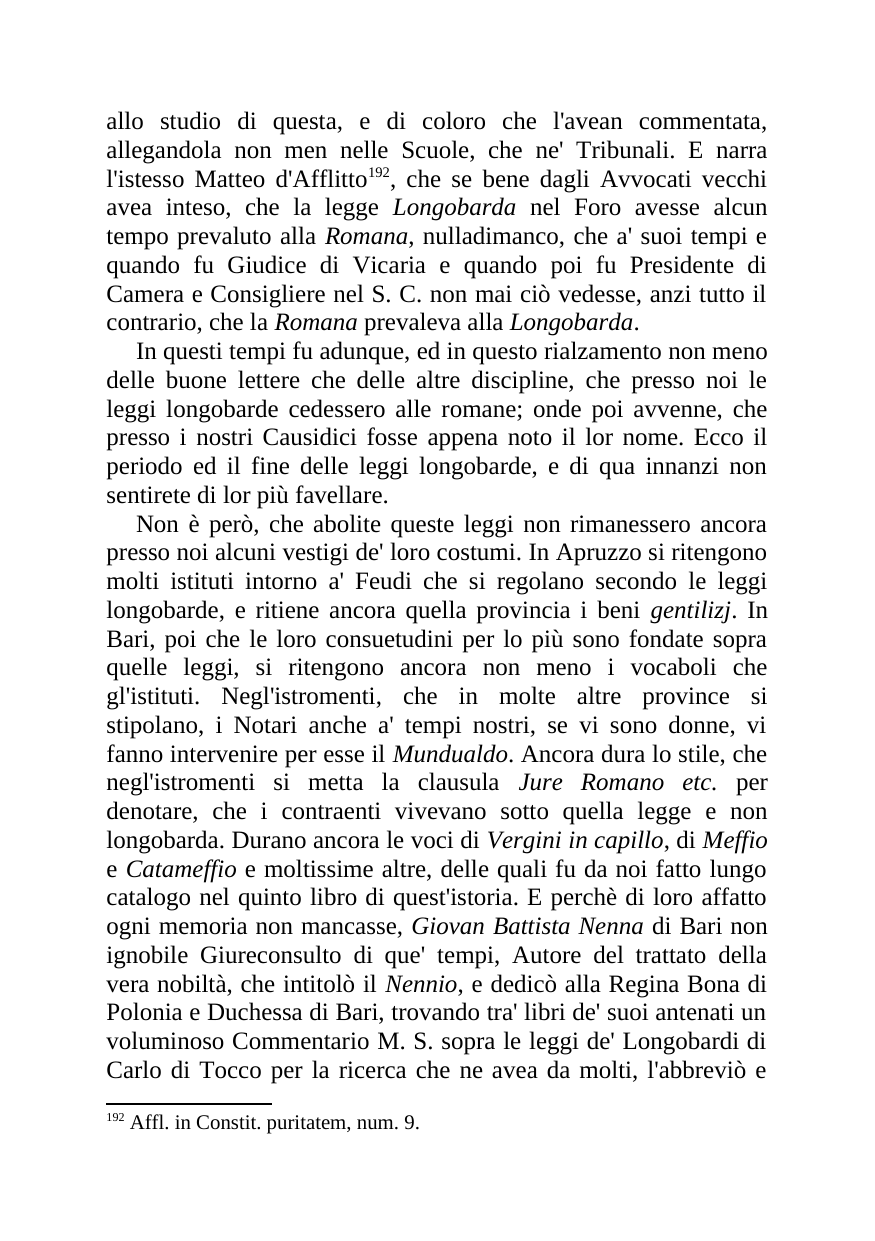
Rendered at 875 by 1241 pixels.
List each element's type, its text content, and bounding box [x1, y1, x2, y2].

text In questi tempi fu adunque, ed in questo rialzamento non meno delle buone lettere che delle altre discipline, che presso noi le leggi longobarde cedessero alle romane; onde poi avvenne, che presso i nostri Causidici fosse appena noto il lor nome. Ecco il periodo ed il fine delle leggi longobarde, e di qua innanzi non sentirete di lor più favellare. [106, 336, 768, 509]
text Non è però, che abolite queste leggi non rimanessero ancora presso noi alcuni vestigi de' loro costumi. In Apruzzo si ritengono molti istituti intorno a' Feudi che si regolano secondo le leggi longobarde, e ritiene ancora quella provincia i beni gentilizj. In Bari, poi che le loro consuetudini per lo più sono fondate sopra quelle leggi, si ritengono ancora non meno i vocaboli che gl'istituti. Negl'istromenti, che in molte altre province si stipolano, i Notari anche a' tempi nostri, se vi sono donne, vi fanno intervenire per esse il Mundualdo. Ancora dura lo stile, che negl'istromenti si metta la clausula Jure Romano etc. per denotare, che i contraenti vivevano sotto quella legge e non longobarda. Durano ancora le voci di Vergini in capillo, di Meffio e Catameffio e moltissime altre, delle quali fu da noi fatto lungo catalogo nel quinto libro di quest'istoria. E perchè di loro affatto ogni memoria non mancasse, Giovan Battista Nenna di Bari non ignobile Giureconsulto di que' tempi, Autore del trattato della vera nobiltà, che intitolò il Nennio, e dedicò alla Regina Bona di Polonia e Duchessa di Bari, trovando tra' libri de' suoi antenati un voluminoso Commentario M. S. sopra le leggi de' Longobardi di Carlo di Tocco per la ricerca che ne avea da molti, l'abbreviò e [106, 509, 768, 1084]
text allo studio di questa, e di coloro che l'avean commentata, allegandola non men nelle Scuole, che ne' Tribunali. E narra l'istesso Matteo d'Afflitto, che se bene dagli Avvocati vecchi avea inteso, che la legge Longobarda nel Foro avesse alcun tempo prevaluto alla Romana, nulladimanco, che a' suoi tempi e quando fu Giudice di Vicaria e quando poi fu Presidente di Camera e Consigliere nel S. C. non mai ciò vedesse, anzi tutto il contrario, che la Romana prevaleva alla Longobarda. [106, 106, 768, 336]
text Affl. in Constit. puritatem, num. 9. [106, 1110, 768, 1134]
